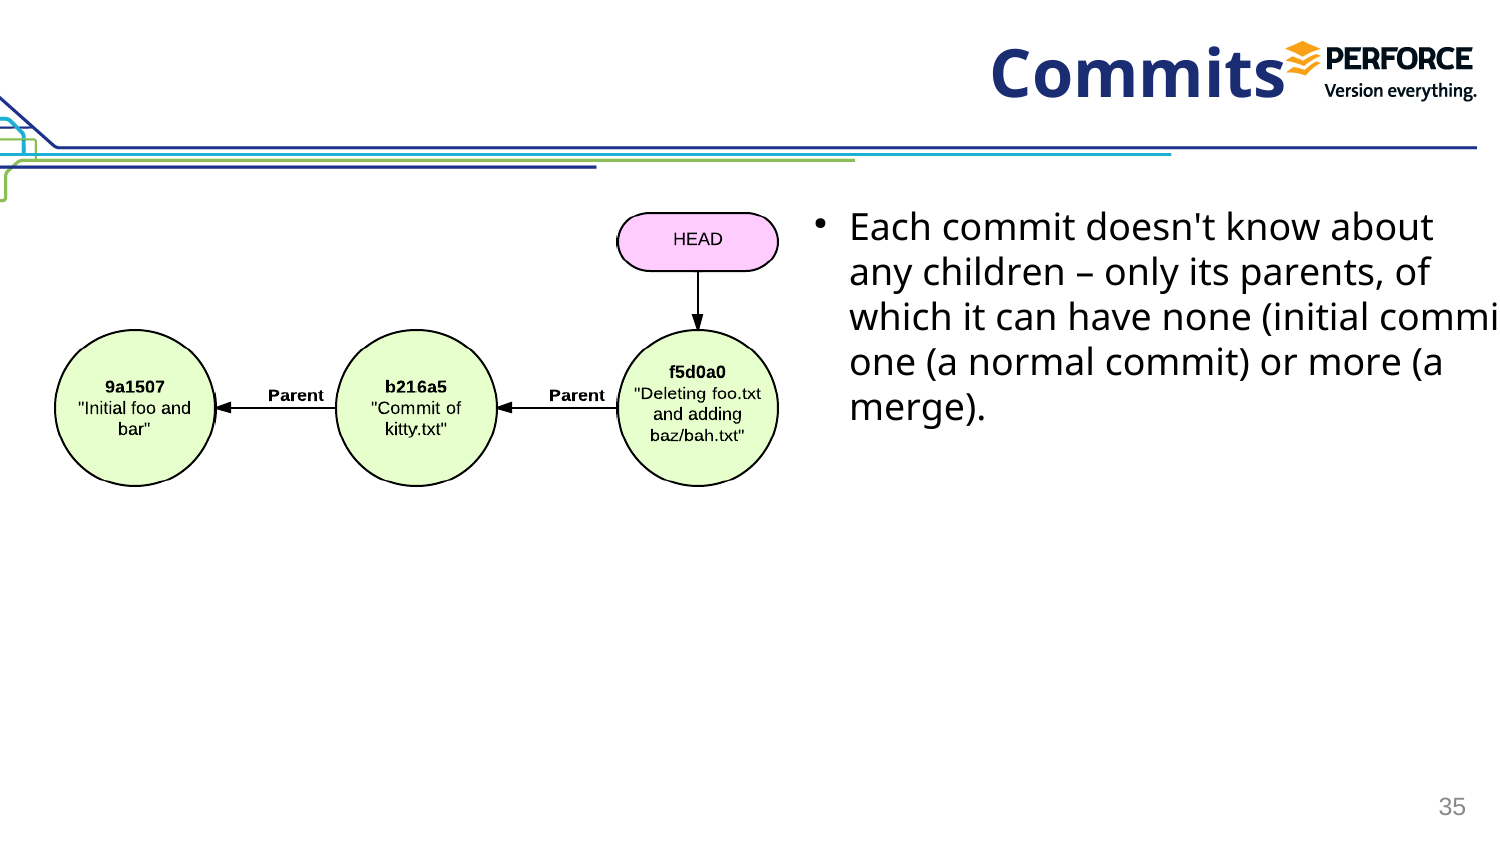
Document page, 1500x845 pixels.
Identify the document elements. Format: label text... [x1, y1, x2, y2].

text_box Each commit doesn't know about any children – only its parents, of which it can have none (initial commit), one (a normal commit) or more (a merge). [798, 195, 1500, 481]
text_box [1131, 782, 1482, 828]
picture [0, 0, 1500, 845]
title Commits [975, 0, 1500, 141]
